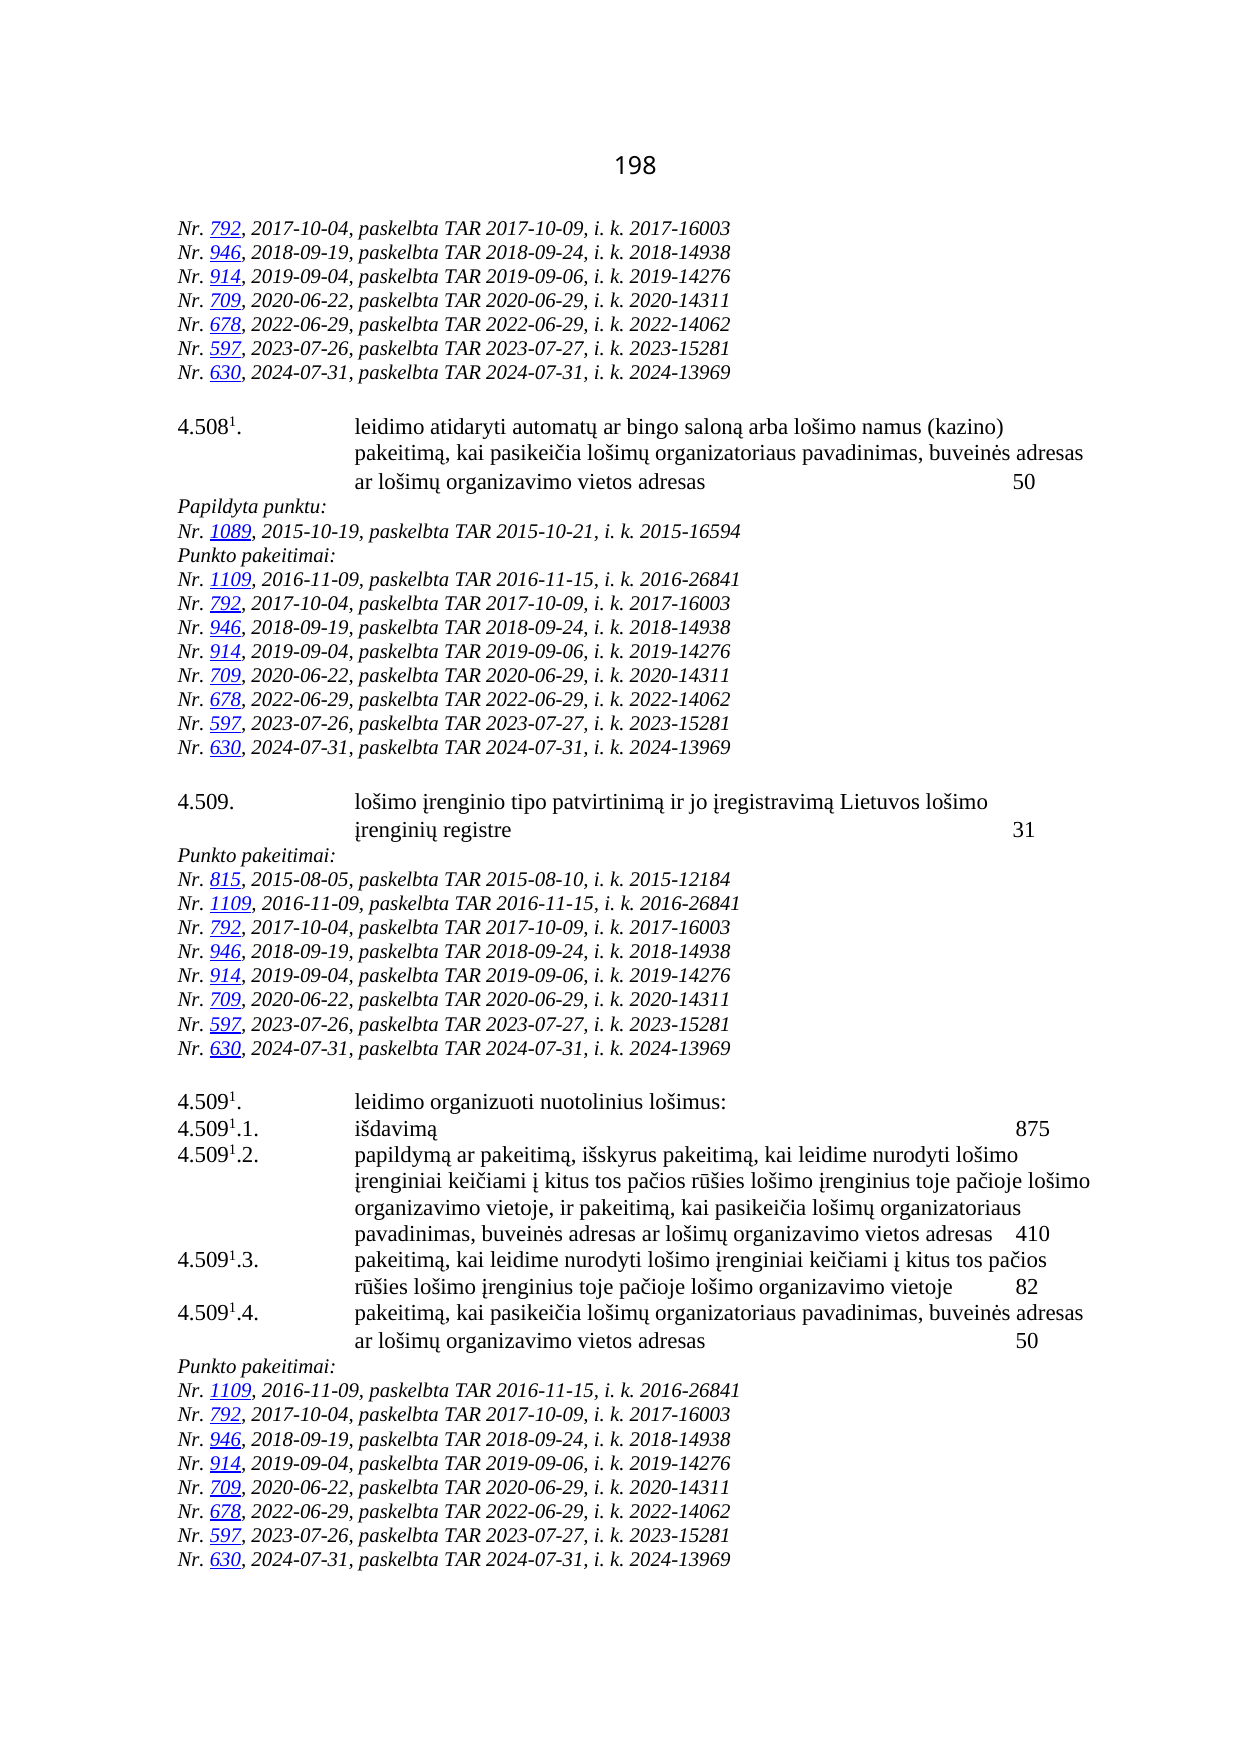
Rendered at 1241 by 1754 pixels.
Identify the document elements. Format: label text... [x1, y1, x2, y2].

text Nr. 597, 2023-07-26, paskelbta TAR 2023-07-27, i. k. 2023-15281 [177, 1523, 1092, 1547]
text 4.5091.4. pakeitimą, kai pasikeičia lošimų organizatoriaus pavadinimas, buveinės adresas ar lošimų organizavimo vietos adresas 50 [177, 1299, 1092, 1354]
text Nr. 597, 2023-07-26, paskelbta TAR 2023-07-27, i. k. 2023-15281 [177, 1011, 1092, 1036]
text Nr. 792, 2017-10-04, paskelbta TAR 2017-10-09, i. k. 2017-16003 [177, 591, 1092, 615]
text Nr. 709, 2020-06-22, paskelbta TAR 2020-06-29, i. k. 2020-14311 [177, 987, 1092, 1011]
text Nr. 630, 2024-07-31, paskelbta TAR 2024-07-31, i. k. 2024-13969 [177, 1547, 1092, 1571]
text Nr. 792, 2017-10-04, paskelbta TAR 2017-10-09, i. k. 2017-16003 [177, 915, 1092, 939]
text Nr. 709, 2020-06-22, paskelbta TAR 2020-06-29, i. k. 2020-14311 [177, 1474, 1092, 1499]
text Nr. 1109, 2016-11-09, paskelbta TAR 2016-11-15, i. k. 2016-26841 [177, 1378, 1092, 1402]
text Nr. 914, 2019-09-04, paskelbta TAR 2019-09-06, i. k. 2019-14276 [177, 963, 1092, 987]
text Nr. 792, 2017-10-04, paskelbta TAR 2017-10-09, i. k. 2017-16003 [177, 216, 1092, 240]
text Punkto pakeitimai: [177, 543, 1092, 567]
text Nr. 597, 2023-07-26, paskelbta TAR 2023-07-27, i. k. 2023-15281 [177, 711, 1092, 735]
text 4.5091.3. pakeitimą, kai leidime nurodyti lošimo įrenginiai keičiami į kitus tos pačios rūšies lošimo įrenginius toje pačioje lošimo organizavimo vietoje 82 [177, 1246, 1092, 1299]
text Nr. 1109, 2016-11-09, paskelbta TAR 2016-11-15, i. k. 2016-26841 [177, 567, 1092, 591]
text Nr. 792, 2017-10-04, paskelbta TAR 2017-10-09, i. k. 2017-16003 [177, 1402, 1092, 1426]
text Nr. 946, 2018-09-19, paskelbta TAR 2018-09-24, i. k. 2018-14938 [177, 939, 1092, 963]
text Nr. 815, 2015-08-05, paskelbta TAR 2015-08-10, i. k. 2015-12184 [177, 867, 1092, 891]
text Punkto pakeitimai: [177, 843, 1092, 867]
text Nr. 946, 2018-09-19, paskelbta TAR 2018-09-24, i. k. 2018-14938 [177, 1426, 1092, 1451]
text Nr. 597, 2023-07-26, paskelbta TAR 2023-07-27, i. k. 2023-15281 [177, 336, 1092, 360]
text 4.5091.1. išdavimą 875 [177, 1115, 1092, 1141]
text 4.5091. leidimo organizuoti nuotolinius lošimus: [177, 1088, 1092, 1115]
text Nr. 709, 2020-06-22, paskelbta TAR 2020-06-29, i. k. 2020-14311 [177, 663, 1092, 687]
text Papildyta punktu: [177, 494, 1092, 518]
text 4.509. lošimo įrenginio tipo patvirtinimą ir jo įregistravimą Lietuvos lošimo [177, 788, 1092, 814]
text Nr. 946, 2018-09-19, paskelbta TAR 2018-09-24, i. k. 2018-14938 [177, 240, 1092, 264]
text Nr. 678, 2022-06-29, paskelbta TAR 2022-06-29, i. k. 2022-14062 [177, 312, 1092, 336]
text Nr. 914, 2019-09-04, paskelbta TAR 2019-09-06, i. k. 2019-14276 [177, 1451, 1092, 1474]
text Punkto pakeitimai: [177, 1354, 1092, 1378]
text Nr. 678, 2022-06-29, paskelbta TAR 2022-06-29, i. k. 2022-14062 [177, 1499, 1092, 1523]
text Nr. 709, 2020-06-22, paskelbta TAR 2020-06-29, i. k. 2020-14311 [177, 288, 1092, 312]
text Nr. 914, 2019-09-04, paskelbta TAR 2019-09-06, i. k. 2019-14276 [177, 264, 1092, 288]
text Nr. 678, 2022-06-29, paskelbta TAR 2022-06-29, i. k. 2022-14062 [177, 687, 1092, 711]
text Nr. 1109, 2016-11-09, paskelbta TAR 2016-11-15, i. k. 2016-26841 [177, 891, 1092, 915]
text Nr. 946, 2018-09-19, paskelbta TAR 2018-09-24, i. k. 2018-14938 [177, 615, 1092, 639]
text Nr. 630, 2024-07-31, paskelbta TAR 2024-07-31, i. k. 2024-13969 [177, 360, 1092, 384]
text Nr. 630, 2024-07-31, paskelbta TAR 2024-07-31, i. k. 2024-13969 [177, 735, 1092, 759]
text Nr. 1089, 2015-10-19, paskelbta TAR 2015-10-21, i. k. 2015-16594 [177, 518, 1092, 543]
text Nr. 914, 2019-09-04, paskelbta TAR 2019-09-06, i. k. 2019-14276 [177, 639, 1092, 663]
text 4.5091.2. papildymą ar pakeitimą, išskyrus pakeitimą, kai leidime nurodyti lošimo įrenginiai keičiami į kitus tos pačios rūšies lošimo įrenginius toje pačioje lošimo organizavimo vietoje, ir pakeitimą, kai pasikeičia lošimų organizatoriaus pavadinimas, buveinės adresas ar lošimų organizavimo vietos adresas 410 [177, 1141, 1092, 1246]
text Nr. 630, 2024-07-31, paskelbta TAR 2024-07-31, i. k. 2024-13969 [177, 1036, 1092, 1059]
text 4.5081. leidimo atidaryti automatų ar bingo saloną arba lošimo namus (kazino) pakeitimą, kai pasikeičia lošimų organizatoriaus pavadinimas, buveinės adresas ar lošimų organizavimo vietos adresas 50 [177, 413, 1092, 494]
text įrenginių registre 31 [177, 814, 1092, 843]
